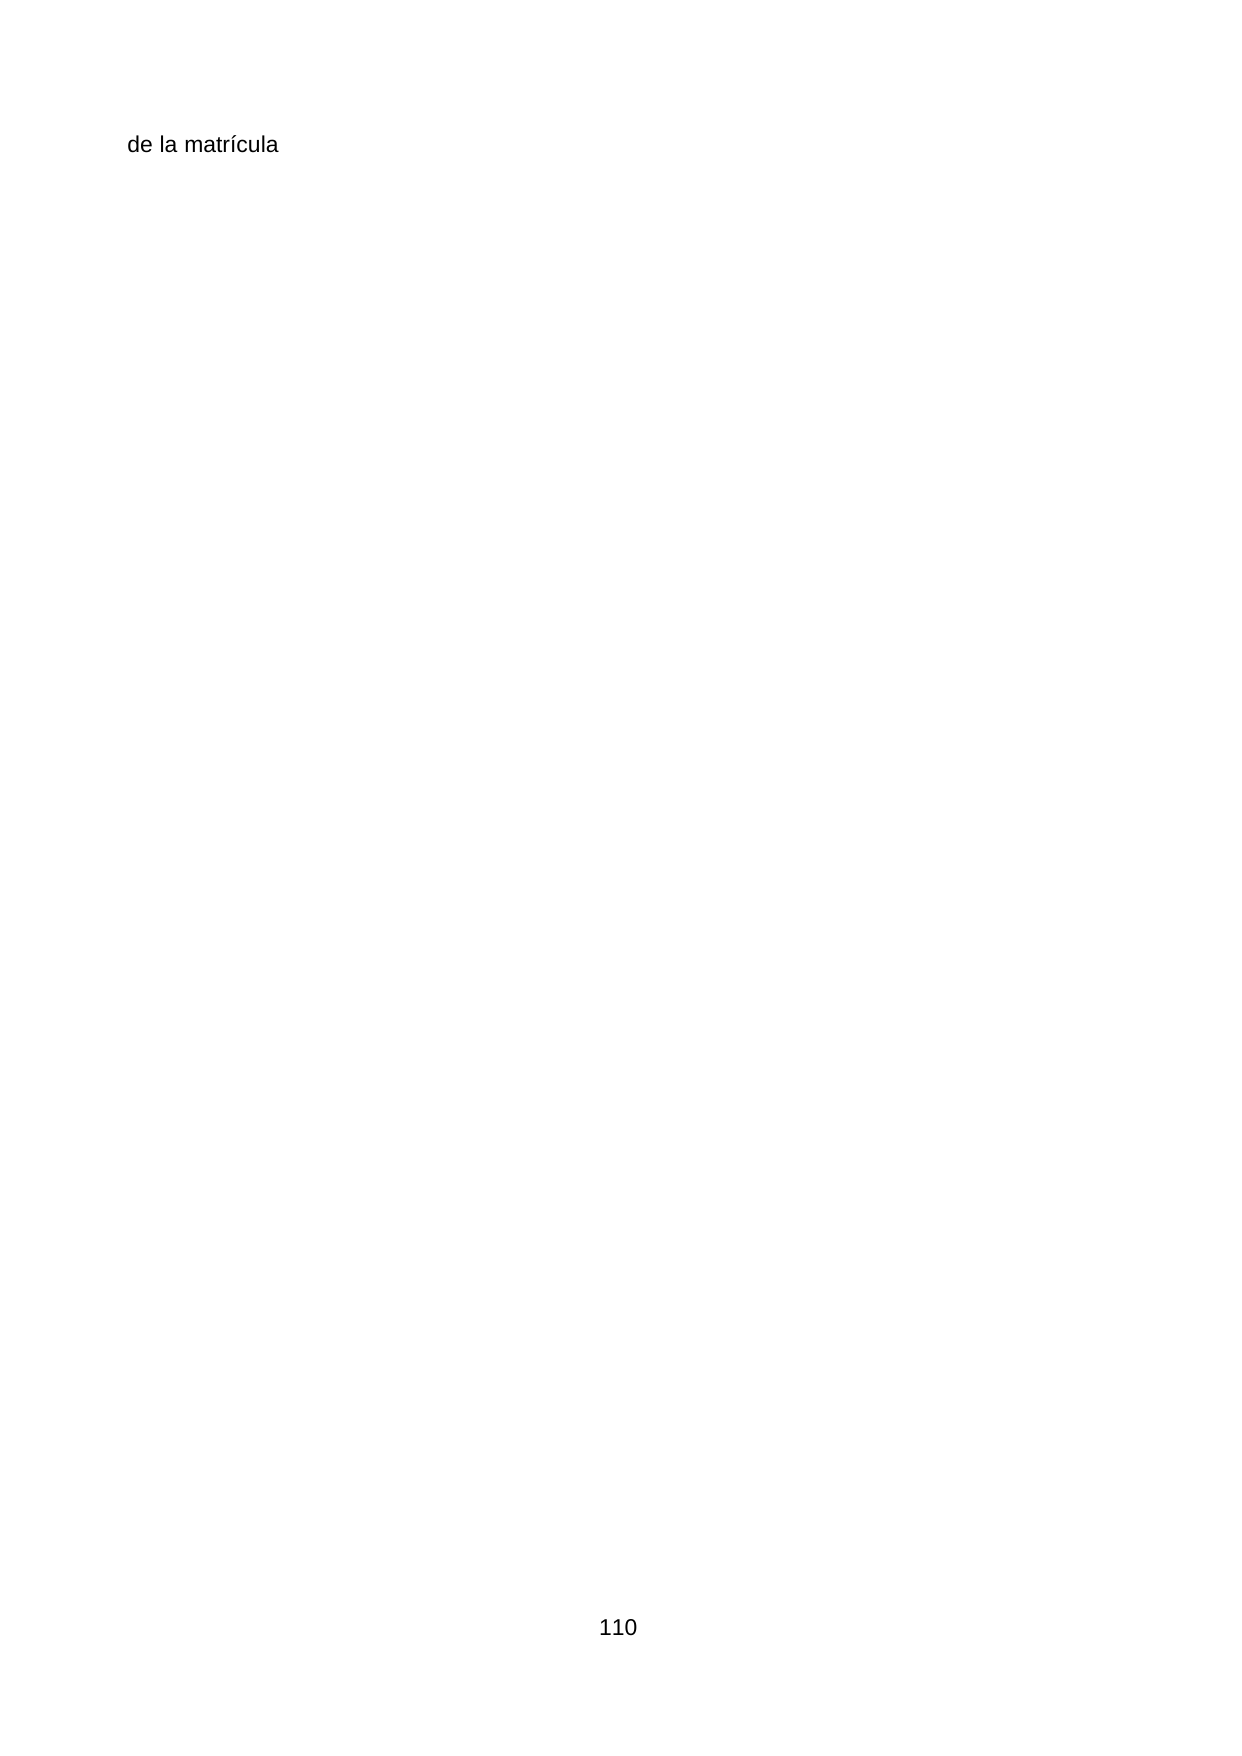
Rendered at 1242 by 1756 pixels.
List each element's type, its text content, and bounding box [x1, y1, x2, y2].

text de la matrícula [127, 131, 1111, 158]
